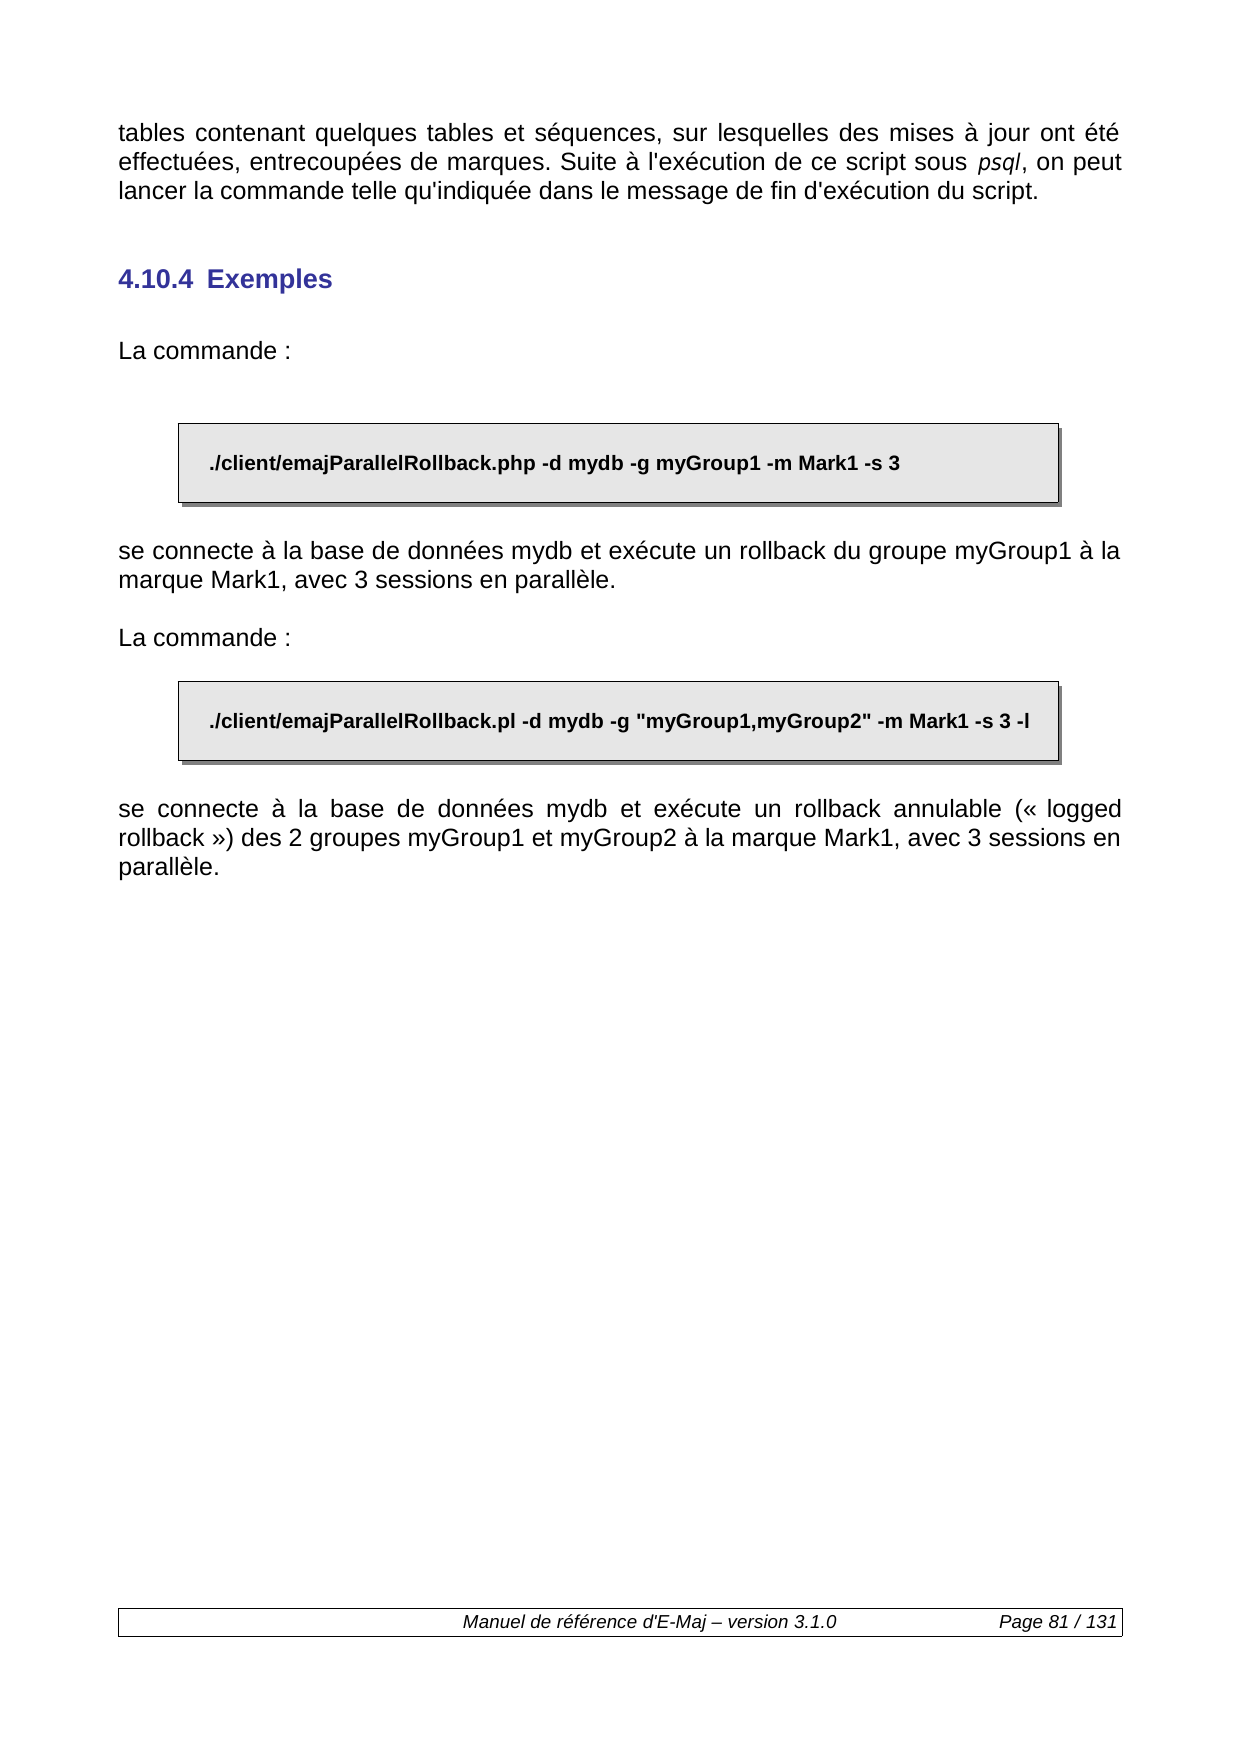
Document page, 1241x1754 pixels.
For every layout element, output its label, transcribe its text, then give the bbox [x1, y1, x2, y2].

text La commande : [118, 623, 1122, 652]
text La commande : [118, 336, 1122, 365]
subtitle Exemples [118, 263, 1122, 294]
text ./client/emajParallelRollback.pl -d mydb -g "myGroup1,myGroup2" -m Mark1 -s 3 -l [179, 706, 1058, 730]
text se connecte à la base de données mydb et exécute un rollback du groupe myGroup1 à la marque Mark1, avec 3 sessions en parallèle. [118, 536, 1122, 594]
text se connecte à la base de données mydb et exécute un rollback annulable (« logged rollback ») des 2 groupes myGroup1 et myGroup2 à la marque Mark1, avec 3 sessions en parallèle. [118, 794, 1122, 881]
text tables contenant quelques tables et séquences, sur lesquelles des mises à jour ont été effectuées, entrecoupées de marques. Suite à l'exécution de ce script sous psql, on peut lancer la commande telle qu'indiquée dans le message de fin d'exécution du script. [118, 118, 1122, 205]
text ./client/emajParallelRollback.php -d mydb -g myGroup1 -m Mark1 -s 3 [179, 448, 1058, 472]
